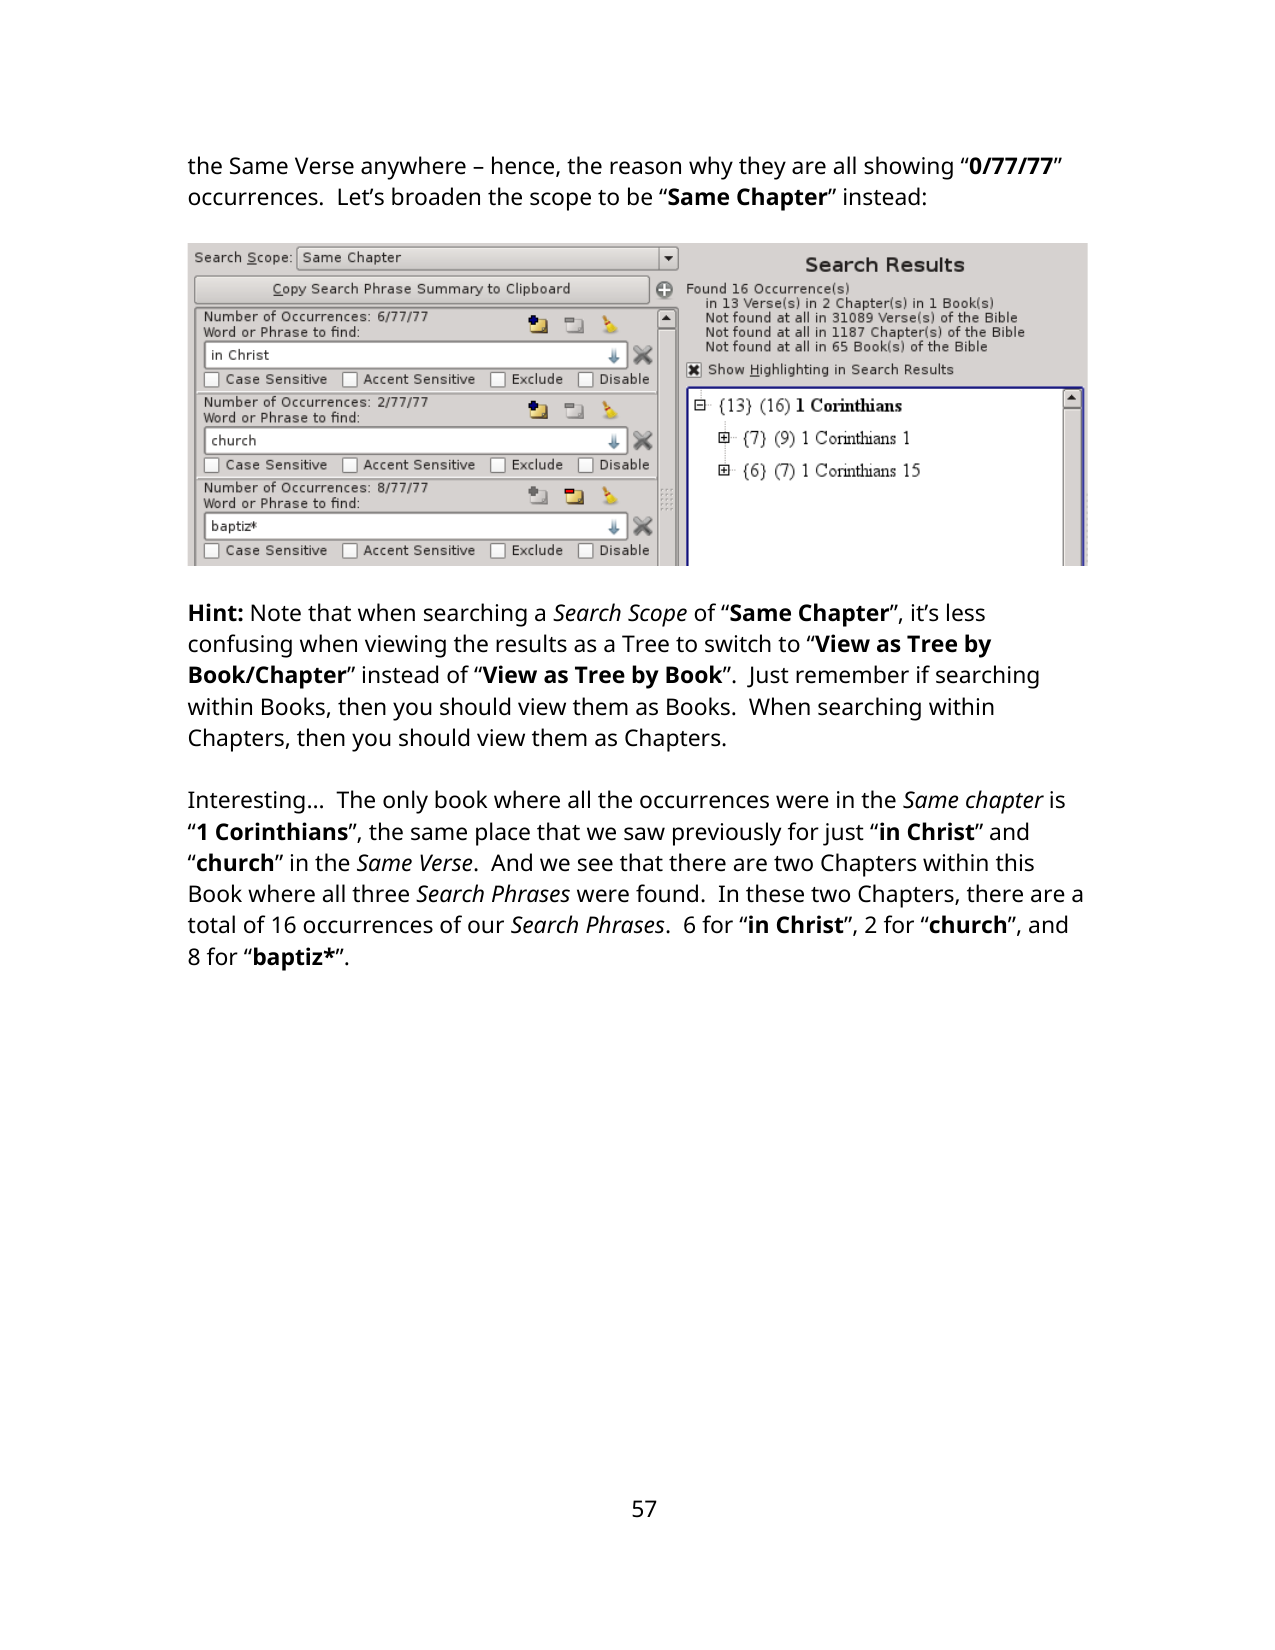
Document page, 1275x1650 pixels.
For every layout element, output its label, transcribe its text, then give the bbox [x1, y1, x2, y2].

text Interesting… The only book where all the occurrences were in the Same chapter is “1 Corinthians”, the same place that we saw previously for just “in Christ” and “church” in the Same Verse. And we see that there are two Chapters within this Book where all three Search Phrases were found. In these two Chapters, there are a total of 16 occurrences of our Search Phrases. 6 for “in Christ”, 2 for “church”, and 8 for “baptiz*”. [187, 784, 1087, 972]
text Hint: Note that when searching a Search Scope of “Same Chapter”, it’s less confusing when viewing the results as a Tree to switch to “View as Tree by Book/Chapter” instead of “View as Tree by Book”. Just remember if searching within Books, then you should view them as Books. When searching within Chapters, then you should view them as Chapters. [187, 597, 1087, 753]
picture [187, 243, 1088, 566]
text the Same Verse anywhere – hence, the reason why they are all showing “0/77/77” occurrences. Let’s broaden the scope to be “Same Chapter” instead: [187, 150, 1087, 212]
